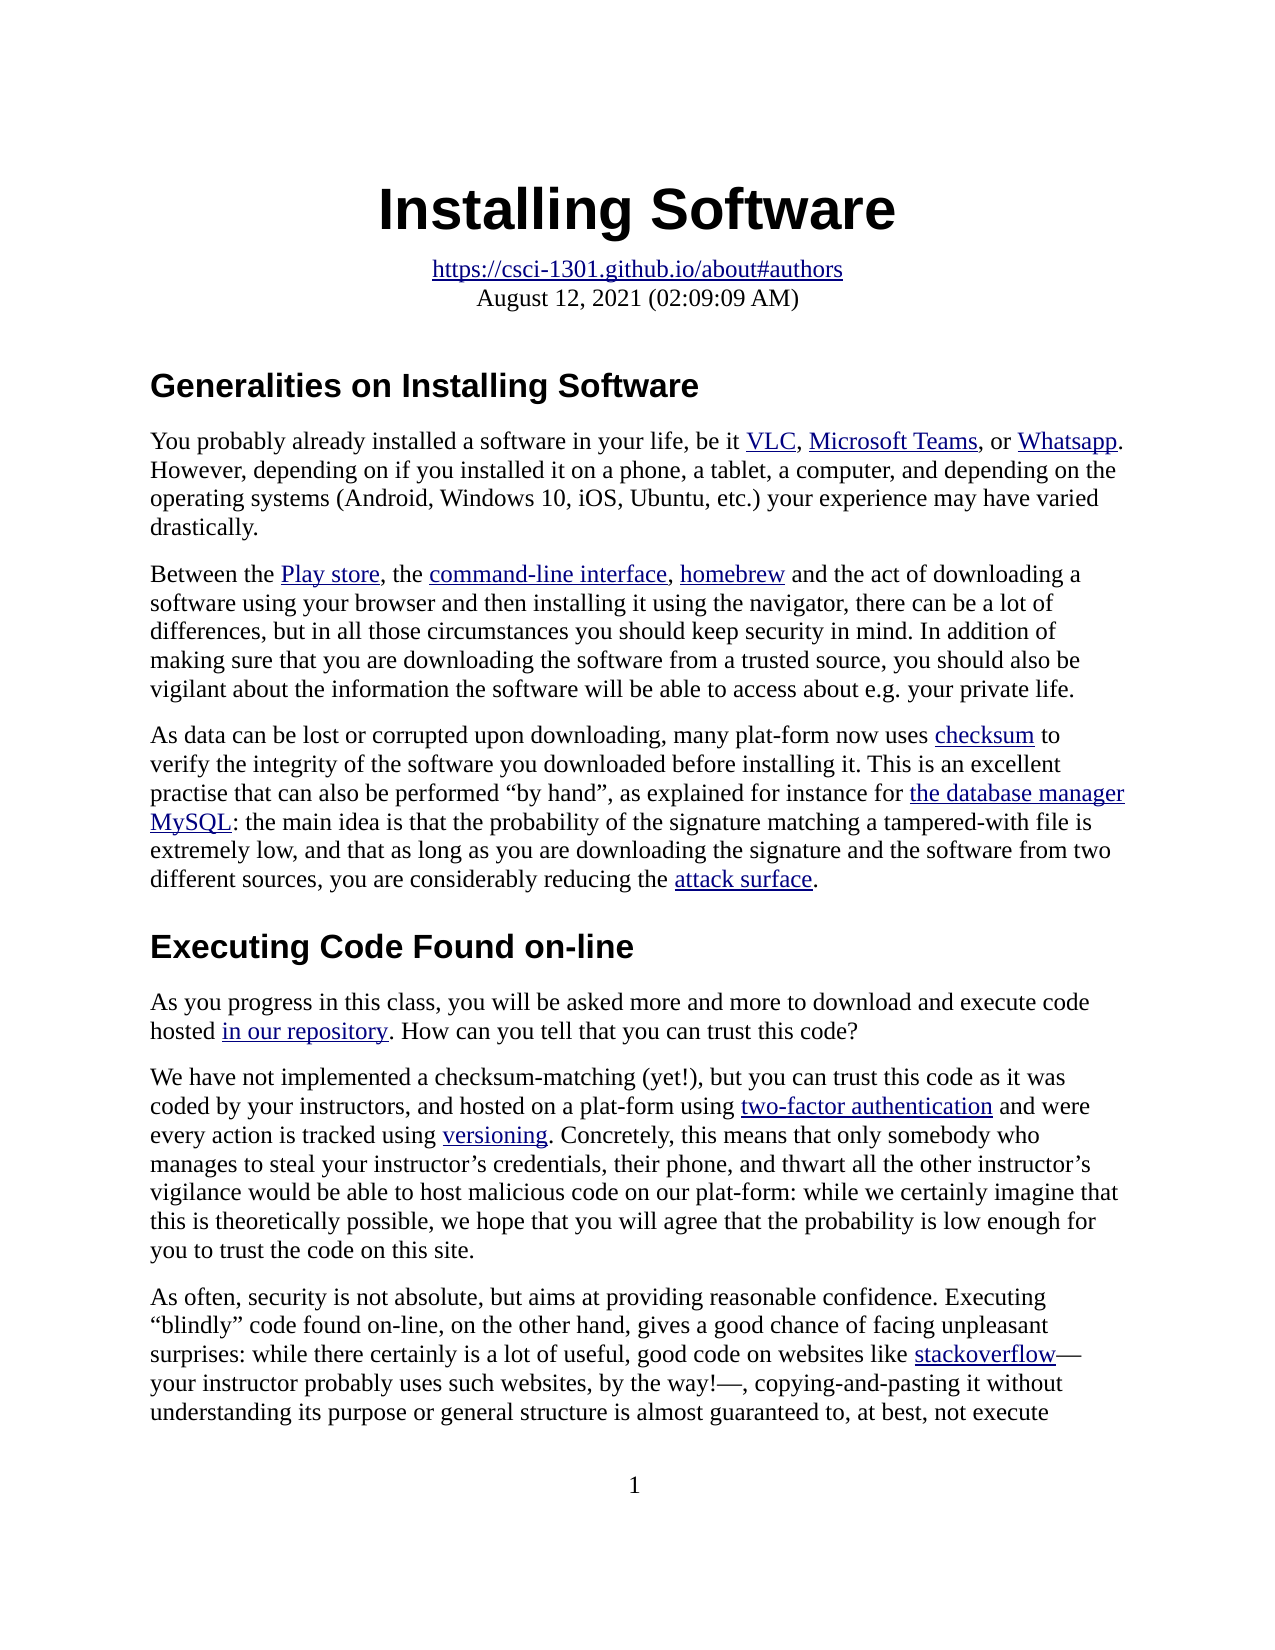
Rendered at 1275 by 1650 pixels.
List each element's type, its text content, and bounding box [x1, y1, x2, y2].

text As you progress in this class, you will be asked more and more to download and execute code hosted in our repository. How can you tell that you can trust this code? [150, 987, 1125, 1044]
title Installing Software [150, 175, 1125, 242]
text As often, security is not absolute, but aims at providing reasonable confidence. Executing “blindly” code found on-line, on the other hand, gives a good chance of facing unpleasant surprises: while there certainly is a lot of useful, good code on websites like stackoverflow—your instructor probably uses such websites, by the way!—, copying-and-pasting it without understanding its purpose or general structure is almost guaranteed to, at best, not execute [150, 1282, 1125, 1425]
text We have not implemented a checksum-matching (yet!), but you can trust this code as it was coded by your instructors, and hosted on a plat-form using two-factor authentication and were every action is tracked using versioning. Concretely, this means that only somebody who manages to steal your instructor’s credentials, their phone, and thwart all the other instructor’s vigilance would be able to host malicious code on our plat-form: while we certainly imagine that this is theoretically possible, we hope that you will agree that the probability is low enough for you to trust the code on this site. [150, 1062, 1125, 1264]
subtitle Executing Code Found on-line [150, 927, 1125, 966]
text You probably already installed a software in your life, be it VLC, Microsoft Teams, or Whatsapp. However, depending on if you installed it on a phone, a tablet, a computer, and depending on the operating systems (Android, Windows 10, iOS, Ubuntu, etc.) your experience may have varied drastically. [150, 426, 1125, 541]
text As data can be lost or corrupted upon downloading, many plat-form now uses checksum to verify the integrity of the software you downloaded before installing it. This is an excellent practise that can also be performed “by hand”, as explained for instance for the database manager MySQL: the main idea is that the probability of the signature matching a tampered-with file is extremely low, and that as long as you are downloading the signature and the software from two different sources, you are considerably reducing the attack surface. [150, 721, 1125, 893]
subtitle Generalities on Installing Software [150, 366, 1125, 404]
text Between the Play store, the command-line interface, homebrew and the act of downloading a software using your browser and then installing it using the navigator, there can be a lot of differences, but in all those circumstances you should keep security in mind. In addition of making sure that you are downloading the software from a trusted source, you should also be vigilant about the information the software will be able to access about e.g. your private life. [150, 559, 1125, 703]
text August 12, 2021 (02:09:09 AM) [150, 283, 1125, 312]
text https://csci-1301.github.io/about#authors [150, 254, 1125, 283]
